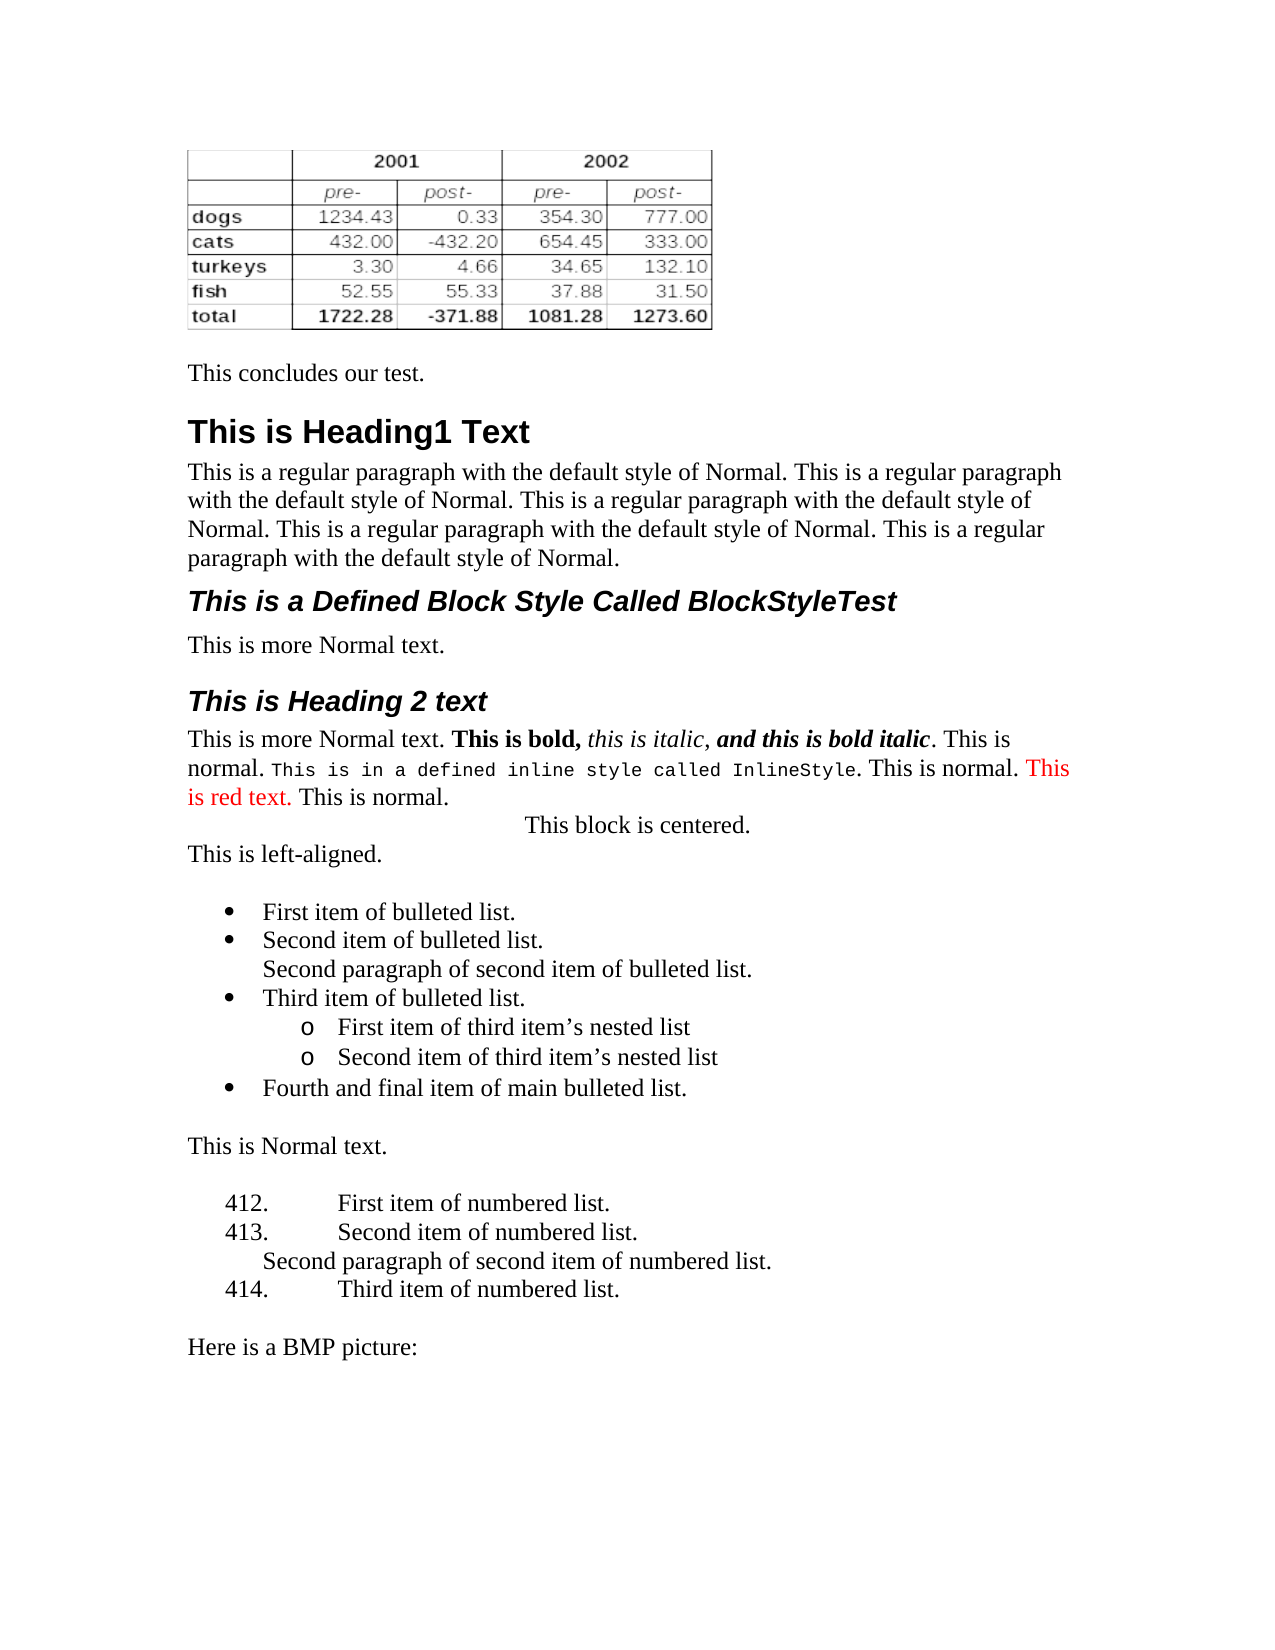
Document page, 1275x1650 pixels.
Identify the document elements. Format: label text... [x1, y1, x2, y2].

text This is a regular paragraph with the default style of Normal. This is a regular paragraph with the default style of Normal. This is a regular paragraph with the default style of Normal. This is a regular paragraph with the default style of Normal. This is a regular paragraph with the default style of Normal. [187, 457, 1087, 572]
list Third item of bulleted list. [225, 983, 1087, 1012]
subtitle This is Heading1 Text [187, 412, 1087, 451]
text This is more Normal text. This is bold, this is italic, and this is bold italic. This is normal. This is in a defined inline style called InlineStyle. This is normal. This is red text. This is normal. [187, 724, 1087, 810]
list First item of third item’s nested list [300, 1012, 1087, 1042]
list Second item of numbered list. [225, 1217, 1087, 1246]
subtitle This is Heading 2 text [187, 684, 1087, 718]
list Second item of bulleted list. [225, 925, 1087, 954]
text This is more Normal text. [187, 630, 1087, 659]
text This concludes our test. [187, 358, 1087, 387]
text This is Normal text. [187, 1131, 1087, 1159]
list Third item of numbered list. [225, 1274, 1087, 1303]
text Here is a BMP picture: [187, 1332, 1087, 1361]
text This is a Defined Block Style Called BlockStyleTest [187, 584, 1087, 618]
list Fourth and final item of main bulleted list. [225, 1073, 1087, 1102]
text Second paragraph of second item of bulleted list. [262, 954, 1087, 983]
text This block is centered. [187, 810, 1087, 839]
text Second paragraph of second item of numbered list. [262, 1246, 1087, 1274]
list First item of bulleted list. [225, 897, 1087, 925]
list First item of numbered list. [225, 1188, 1087, 1217]
list Second item of third item’s nested list [300, 1042, 1087, 1073]
text This is left-aligned. [187, 839, 1087, 868]
